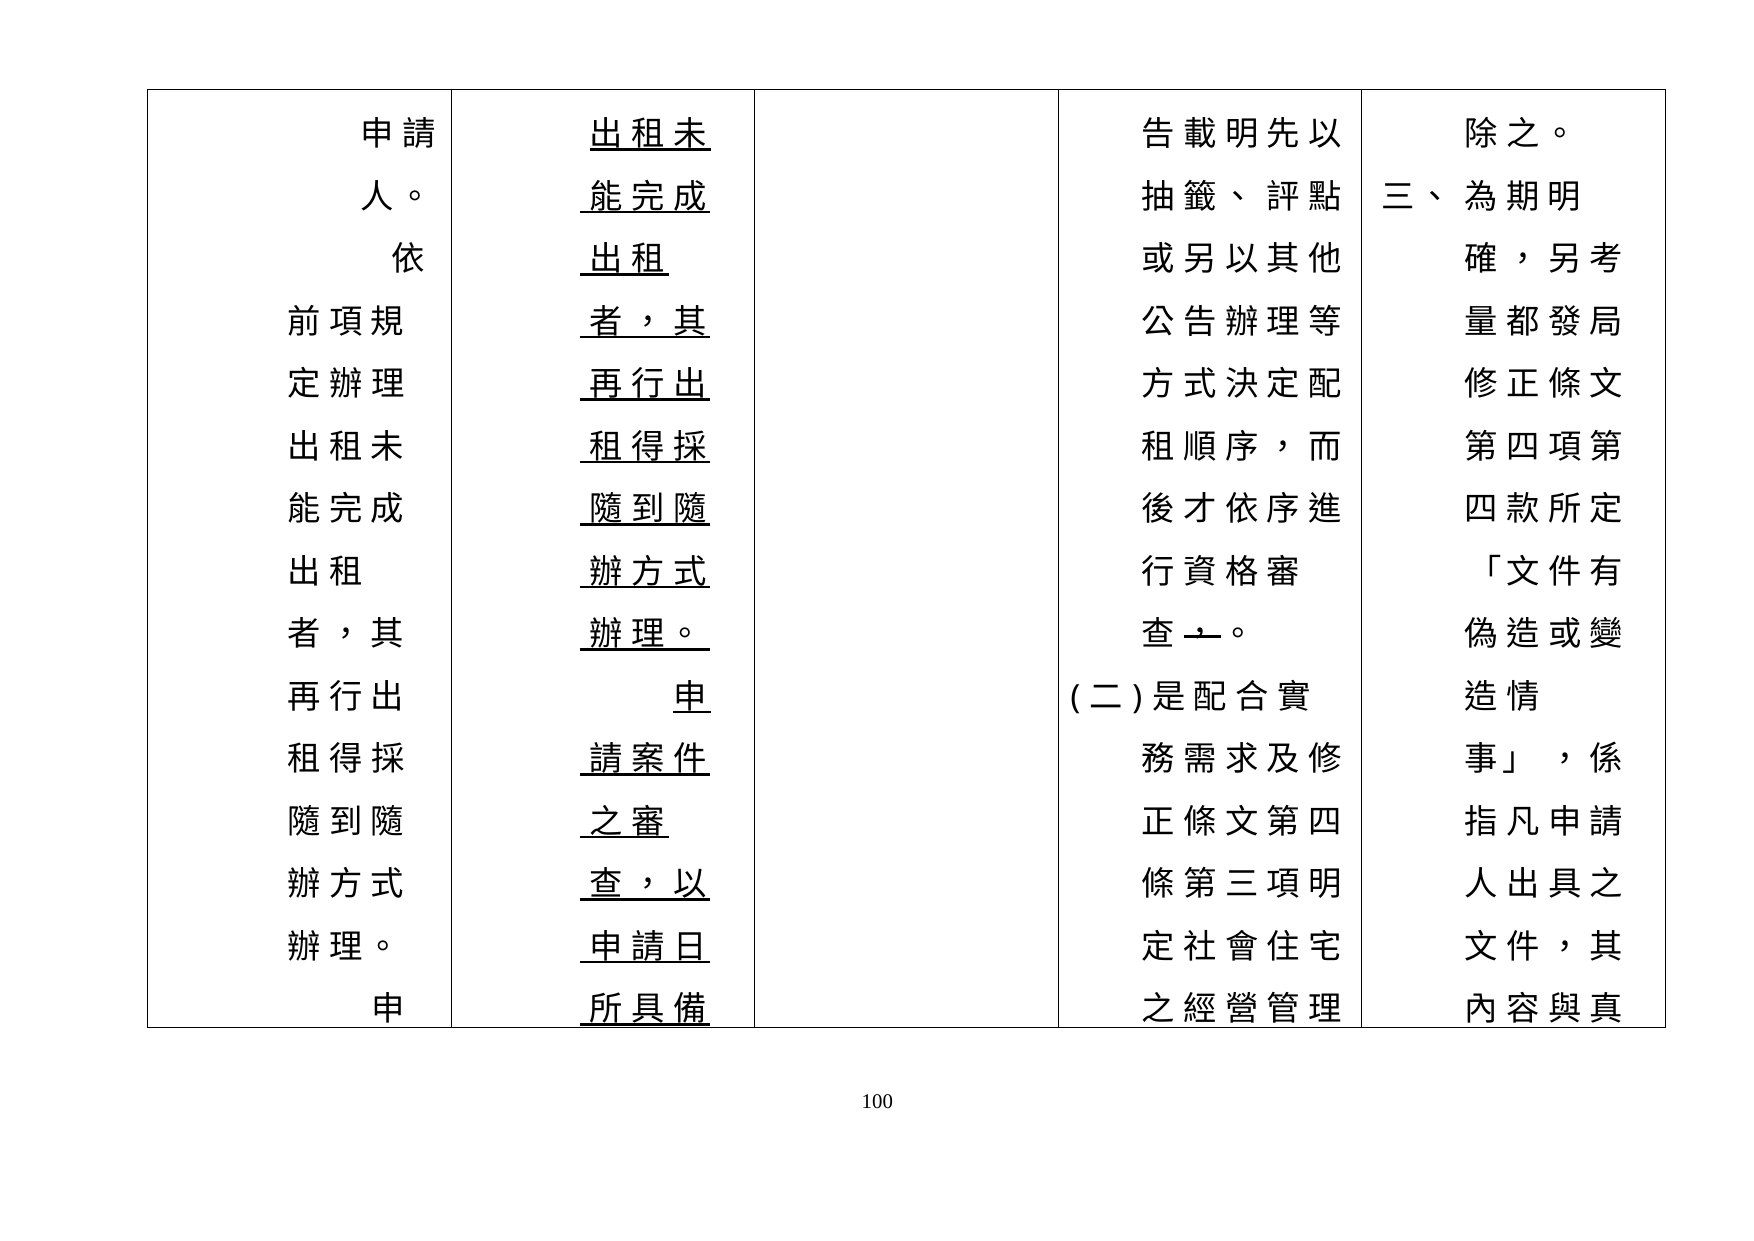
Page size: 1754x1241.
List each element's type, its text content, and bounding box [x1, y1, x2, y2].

table_cell 除之。 三、為期明確，另考量都發局修正條文第四項第四款所定「文件有偽造或變造情事」，係指凡申請人出具之文件，其內容與真 [1362, 90, 1665, 1027]
table_cell 告載明先以抽籤、評點或另以其他公告辦理等方式決定配租順序，而後才依序進行資格審查，。 (二)是配合實務需求及修正條文第四條第三項明定社會住宅之經營管理 [1059, 90, 1361, 1027]
table_cell 出租未能完成出租者，其再行出租得採隨到隨辦方式辦理。 申請案件之審查，以申請日所具備 [452, 90, 754, 1027]
table_cell [755, 90, 1058, 1027]
table_cell 申請人。 依前項規定辦理出租未能完成出租者，其再行出租得採隨到隨辦方式辦理。 申 [148, 90, 451, 1027]
